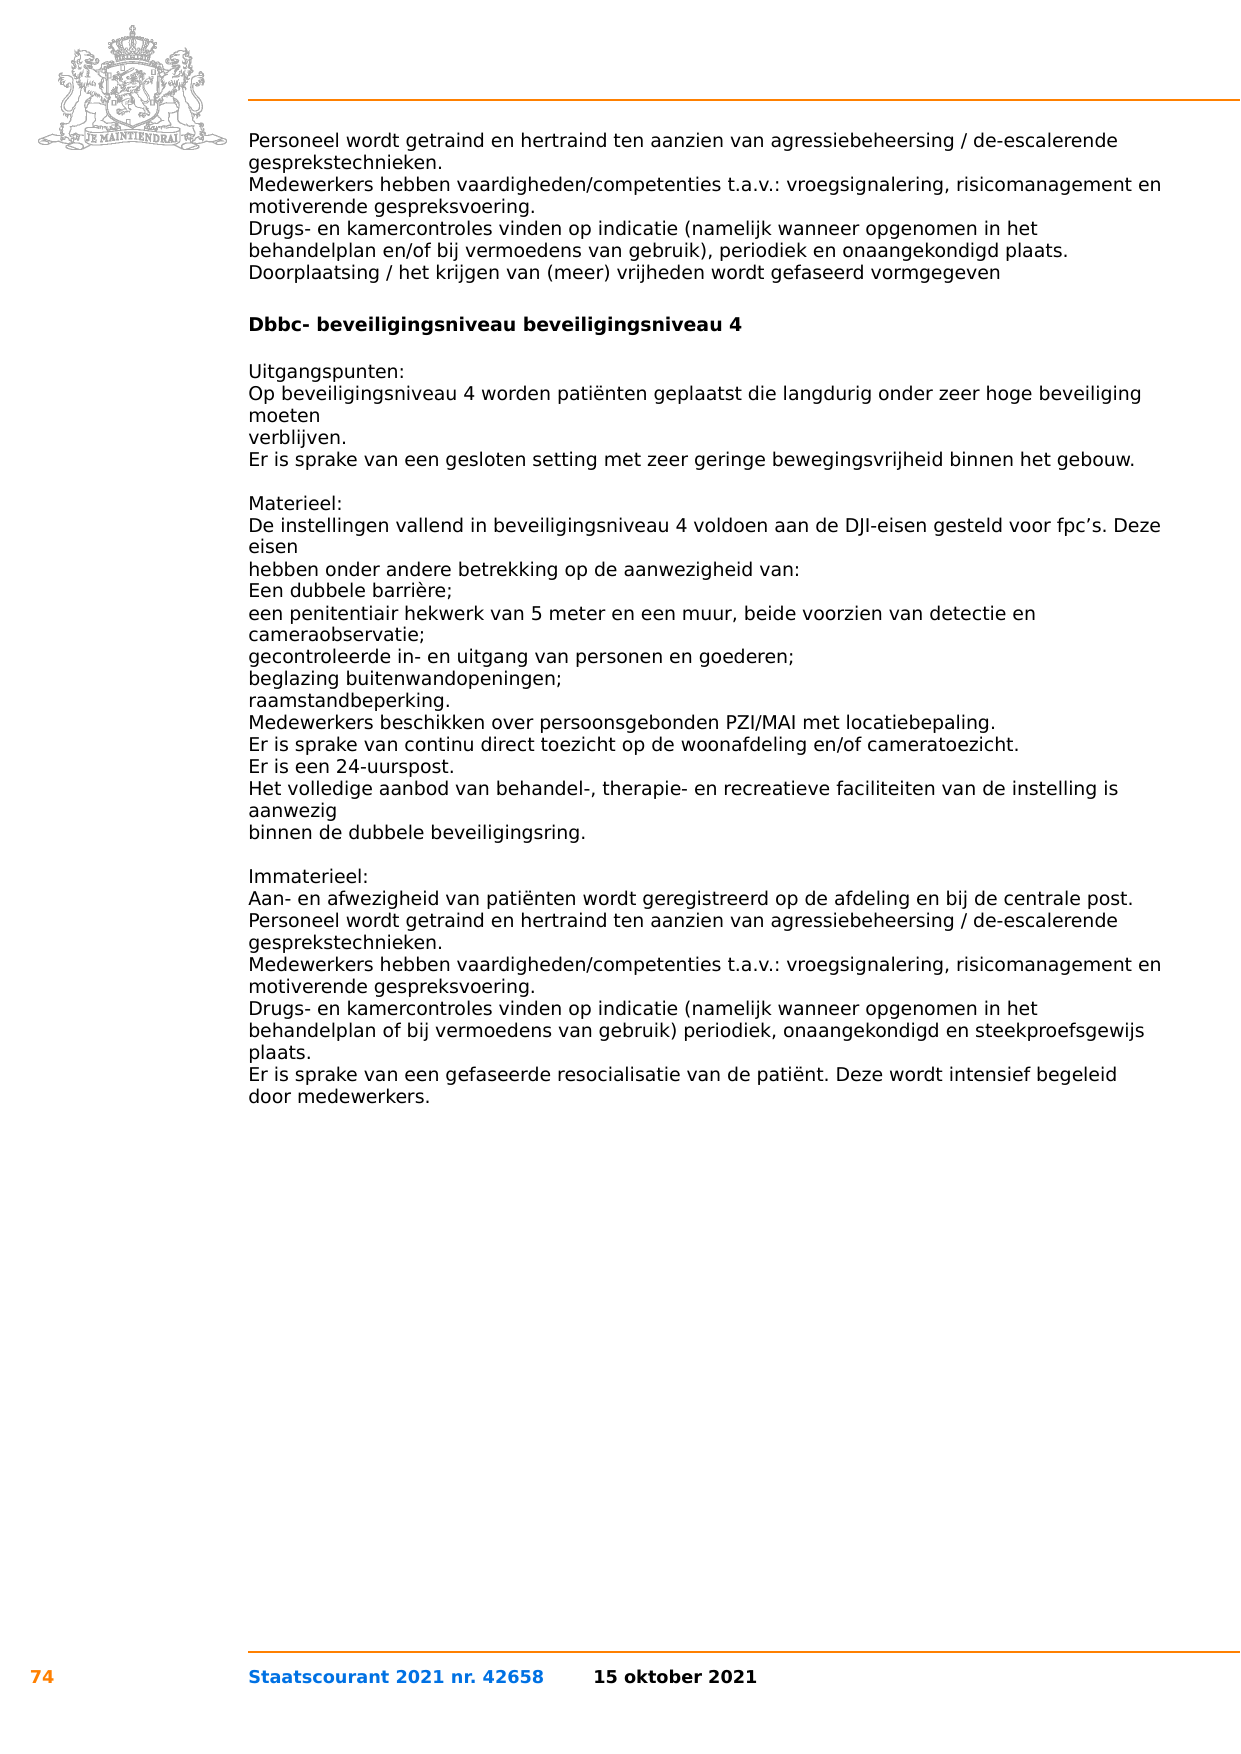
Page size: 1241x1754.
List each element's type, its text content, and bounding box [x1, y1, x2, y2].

text Het volledige aanbod van behandel-, therapie- en recreatieve faciliteiten van de instelling is aanwezig [248, 778, 1163, 822]
text Drugs- en kamercontroles vinden op indicatie (namelijk wanneer opgenomen in het behandelplan en/of bij vermoedens van gebruik), periodiek en onaangekondigd plaats. [248, 218, 1163, 262]
text raamstandbeperking. [248, 690, 1163, 712]
subtitle Dbbc- beveiligingsniveau beveiligingsniveau 4 [248, 314, 1163, 336]
text Er is sprake van een gesloten setting met zeer geringe bewegingsvrijheid binnen het gebouw. [248, 449, 1163, 471]
text een penitentiair hekwerk van 5 meter en een muur, beide voorzien van detectie en cameraobservatie; [248, 602, 1163, 646]
text Personeel wordt getraind en hertraind ten aanzien van agressiebeheersing / de-escalerende gesprekstechnieken. [248, 130, 1163, 174]
text Er is sprake van continu direct toezicht op de woonafdeling en/of cameratoezicht. [248, 734, 1163, 756]
text gecontroleerde in- en uitgang van personen en goederen; [248, 646, 1163, 668]
text Medewerkers hebben vaardigheden/competenties t.a.v.: vroegsignalering, risicomanagement en motiverende gespreksvoering. [248, 174, 1163, 218]
text De instellingen vallend in beveiligingsniveau 4 voldoen aan de DJI-eisen gesteld voor fpc’s. Deze eisen [248, 514, 1163, 558]
text Er is een 24-uurspost. [248, 756, 1163, 778]
text Uitgangspunten: [248, 361, 1163, 383]
text beglazing buitenwandopeningen; [248, 668, 1163, 690]
text Materieel: [248, 492, 1163, 514]
text Doorplaatsing / het krijgen van (meer) vrijheden wordt gefaseerd vormgegeven [248, 262, 1163, 284]
text Op beveiligingsniveau 4 worden patiënten geplaatst die langdurig onder zeer hoge beveiliging moeten [248, 383, 1163, 427]
text Een dubbele barrière; [248, 580, 1163, 602]
text binnen de dubbele beveiligingsring. [248, 822, 1163, 844]
text Aan- en afwezigheid van patiënten wordt geregistreerd op de afdeling en bij de centrale post. [248, 888, 1163, 910]
text Medewerkers beschikken over persoonsgebonden PZI/MAI met locatiebepaling. [248, 712, 1163, 734]
text verblijven. [248, 427, 1163, 449]
text Personeel wordt getraind en hertraind ten aanzien van agressiebeheersing / de-escalerende gesprekstechnieken. [248, 910, 1163, 954]
picture [38, 25, 227, 150]
text Er is sprake van een gefaseerde resocialisatie van de patiënt. Deze wordt intensief begeleid door medewerkers. [248, 1064, 1163, 1108]
text Immaterieel: [248, 866, 1163, 888]
text Drugs- en kamercontroles vinden op indicatie (namelijk wanneer opgenomen in het behandelplan of bij vermoedens van gebruik) periodiek, onaangekondigd en steekproefsgewijs plaats. [248, 998, 1163, 1064]
text Medewerkers hebben vaardigheden/competenties t.a.v.: vroegsignalering, risicomanagement en motiverende gespreksvoering. [248, 954, 1163, 998]
text hebben onder andere betrekking op de aanwezigheid van: [248, 558, 1163, 580]
